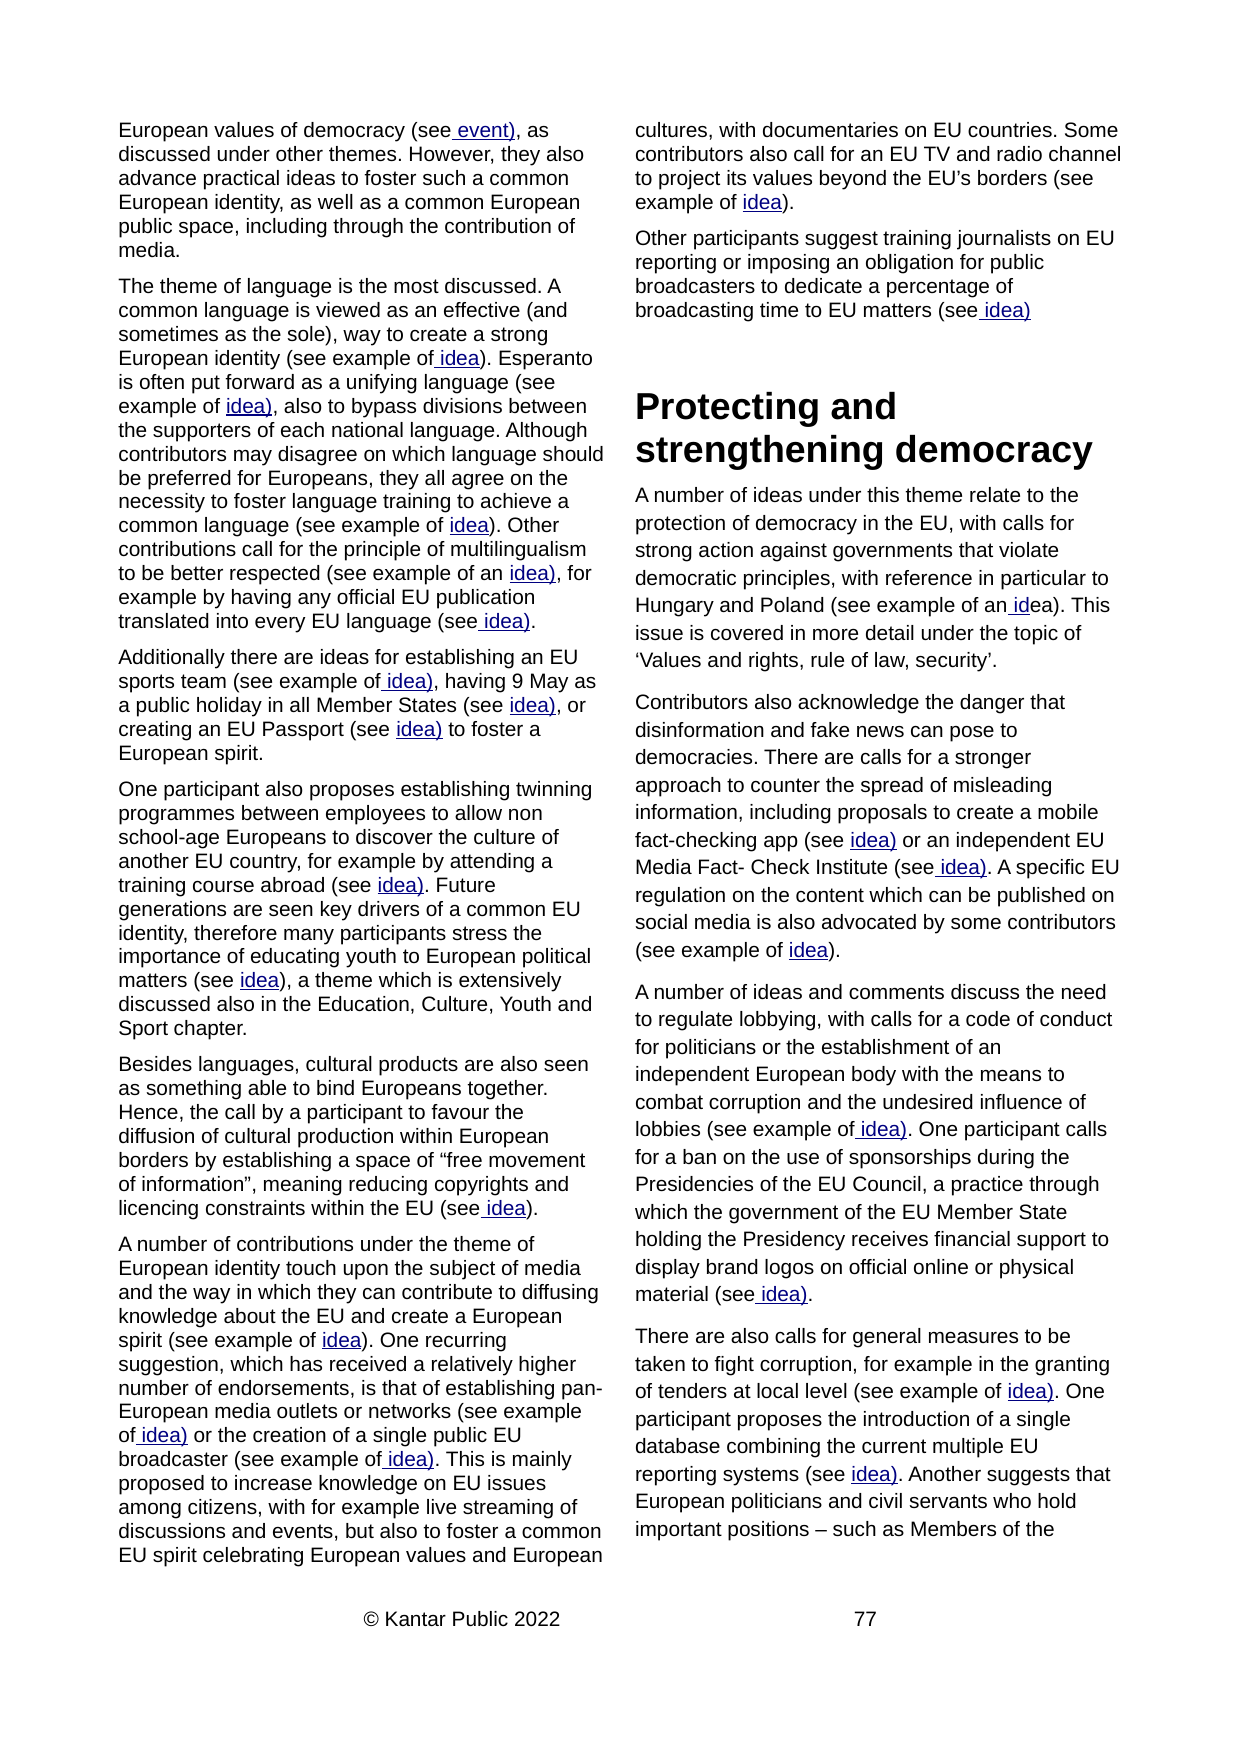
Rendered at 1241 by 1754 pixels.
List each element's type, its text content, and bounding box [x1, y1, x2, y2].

text A number of ideas under this theme relate to the protection of democracy in the EU, with calls for strong action against governments that violate democratic principles, with reference in particular to Hungary and Poland (see example of an idea). This issue is covered in more detail under the topic of ‘Values and rights, rule of law, security’. [635, 483, 1122, 672]
subtitle Protecting and strengthening democracy [635, 384, 1122, 471]
text Besides languages, cultural products are also seen as something able to bind Europeans together. Hence, the call by a participant to favour the diffusion of cultural production within European borders by establishing a space of “free movement of information”, meaning reducing copyrights and licencing constraints within the EU (see idea). [118, 1052, 605, 1220]
text A number of contributions under the theme of European identity touch upon the subject of media and the way in which they can contribute to diffusing knowledge about the EU and create a European spirit (see example of idea). One recurring suggestion, which has received a relatively higher number of endorsements, is that of establishing pan-European media outlets or networks (see example of idea) or the creation of a single public EU broadcaster (see example of idea). This is mainly proposed to increase knowledge on EU issues among citizens, with for example live streaming of discussions and events, but also to foster a common EU spirit celebrating European values and European [118, 1232, 605, 1567]
text A number of ideas and comments discuss the need to regulate lobbying, with calls for a code of conduct for politicians or the establishment of an independent European body with the means to combat corruption and the undesired influence of lobbies (see example of idea). One participant calls for a ban on the use of sponsorships during the Presidencies of the EU Council, a practice through which the government of the EU Member State holding the Presidency receives financial support to display brand logos on official online or physical material (see idea). [635, 980, 1122, 1306]
text The theme of language is the most discussed. A common language is viewed as an effective (and sometimes as the sole), way to create a strong European identity (see example of idea). Esperanto is often put forward as a unifying language (see example of idea), also to bypass divisions between the supporters of each national language. Although contributors may disagree on which language should be preferred for Europeans, they all agree on the necessity to foster language training to achieve a common language (see example of idea). Other contributions call for the principle of multilingualism to be better respected (see example of an idea), for example by having any official EU publication translated into every EU language (see idea). [118, 274, 605, 633]
text cultures, with documentaries on EU countries. Some contributors also call for an EU TV and radio channel to project its values beyond the EU’s borders (see example of idea). [635, 118, 1122, 214]
text One participant also proposes establishing twinning programmes between employees to allow non school-age Europeans to discover the culture of another EU country, for example by attending a training course abroad (see idea). Future generations are seen key drivers of a common EU identity, therefore many participants stress the importance of educating youth to European political matters (see idea), a theme which is extensively discussed also in the Education, Culture, Youth and Sport chapter. [118, 777, 605, 1040]
text Additionally there are ideas for establishing an EU sports team (see example of idea), having 9 May as a public holiday in all Member States (see idea), or creating an EU Passport (see idea) to foster a European spirit. [118, 645, 605, 765]
text European values of democracy (see event), as discussed under other themes. However, they also advance practical ideas to foster such a common European identity, as well as a common European public space, including through the contribution of media. [118, 118, 605, 262]
text Contributors also acknowledge the danger that disinformation and fake news can pose to democracies. There are calls for a stronger approach to counter the spread of misleading information, including proposals to create a mobile fact-checking app (see idea) or an independent EU Media Fact- Check Institute (see idea). A specific EU regulation on the content which can be published on social media is also advocated by some contributors (see example of idea). [635, 690, 1122, 962]
text Other participants suggest training journalists on EU reporting or imposing an obligation for public broadcasters to dedicate a percentage of broadcasting time to EU matters (see idea) [635, 226, 1122, 322]
text There are also calls for general measures to be taken to fight corruption, for example in the granting of tenders at local level (see example of idea). One participant proposes the introduction of a single database combining the current multiple EU reporting systems (see idea). Another suggests that European politicians and civil servants who hold important positions – such as Members of the [635, 1324, 1122, 1541]
